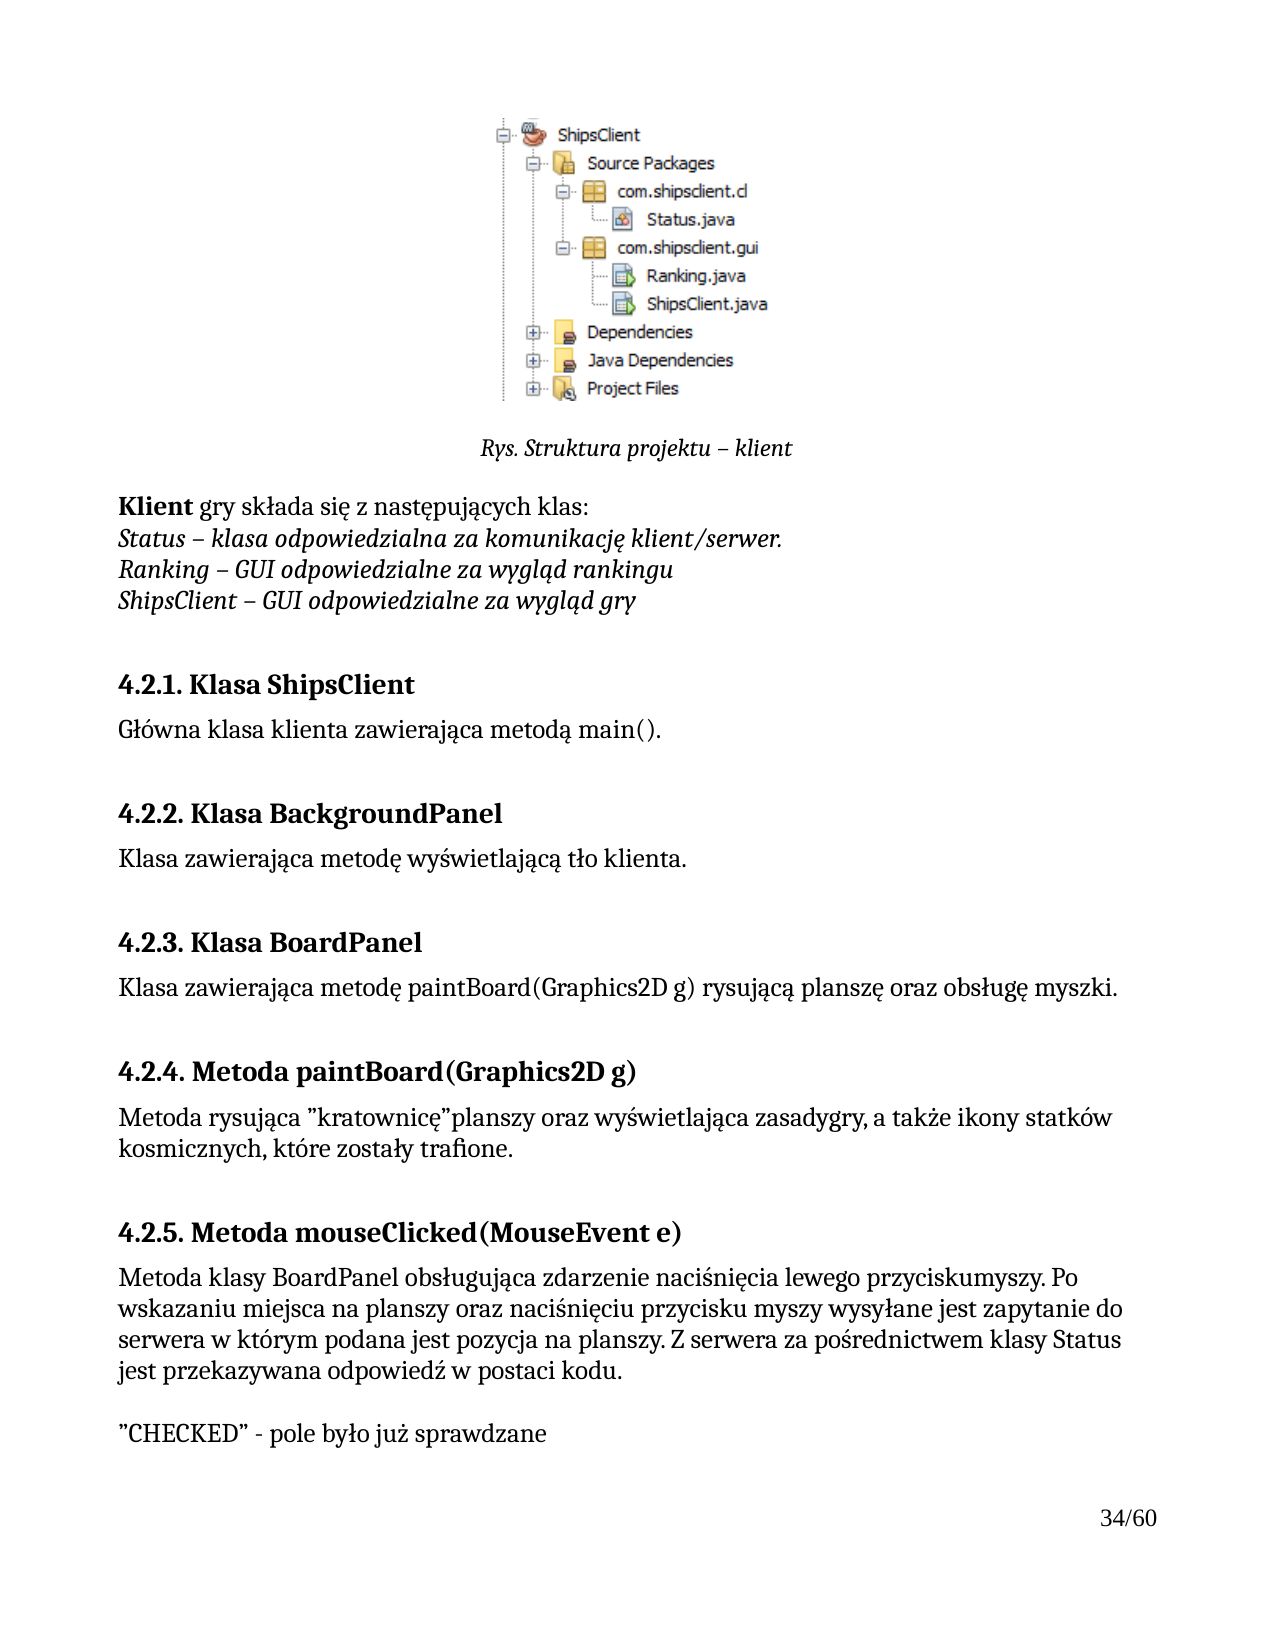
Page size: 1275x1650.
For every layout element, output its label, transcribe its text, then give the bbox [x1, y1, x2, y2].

text Klasa zawierająca metodę paintBoard(Graphics2D g) rysującą planszę oraz obsługę myszki. [118, 972, 1157, 1003]
subtitle 4.2.3. Klasa BoardPanel [118, 926, 1157, 960]
subtitle 4.2.2. Klasa BackgroundPanel [118, 797, 1157, 831]
text Rys. Struktura projektu – klient [118, 434, 1157, 463]
text ”CHECKED” - pole było już sprawdzane [118, 1418, 1157, 1449]
text Klient gry składa się z następujących klas: [118, 491, 1157, 523]
text Status – klasa odpowiedzialna za komunikację klient/serwer. [118, 523, 1157, 554]
text Metoda klasy BoardPanel obsługująca zdarzenie naciśnięcia lewego przyciskumyszy. Po wskazaniu miejsca na planszy oraz naciśnięciu przycisku myszy wysyłane jest zapytanie do serwera w którym podana jest pozycja na planszy. Z serwera za pośrednictwem klasy Status jest przekazywana odpowiedź w postaci kodu. [118, 1262, 1157, 1386]
subtitle 4.2.5. Metoda mouseClicked(MouseEvent e) [118, 1216, 1157, 1249]
picture [492, 118, 783, 401]
text Ranking – GUI odpowiedzialne za wygląd rankingu [118, 554, 1157, 585]
text Klasa zawierająca metodę wyświetlającą tło klienta. [118, 843, 1157, 874]
text ShipsClient – GUI odpowiedzialne za wygląd gry [118, 585, 1157, 616]
subtitle 4.2.1. Klasa ShipsClient [118, 668, 1157, 702]
text Główna klasa klienta zawierająca metodą main(). [118, 714, 1157, 745]
subtitle 4.2.4. Metoda paintBoard(Graphics2D g) [118, 1056, 1157, 1089]
text Metoda rysująca ”kratownicę”planszy oraz wyświetlająca zasadygry, a także ikony statków kosmicznych, które zostały traﬁone. [118, 1102, 1157, 1164]
